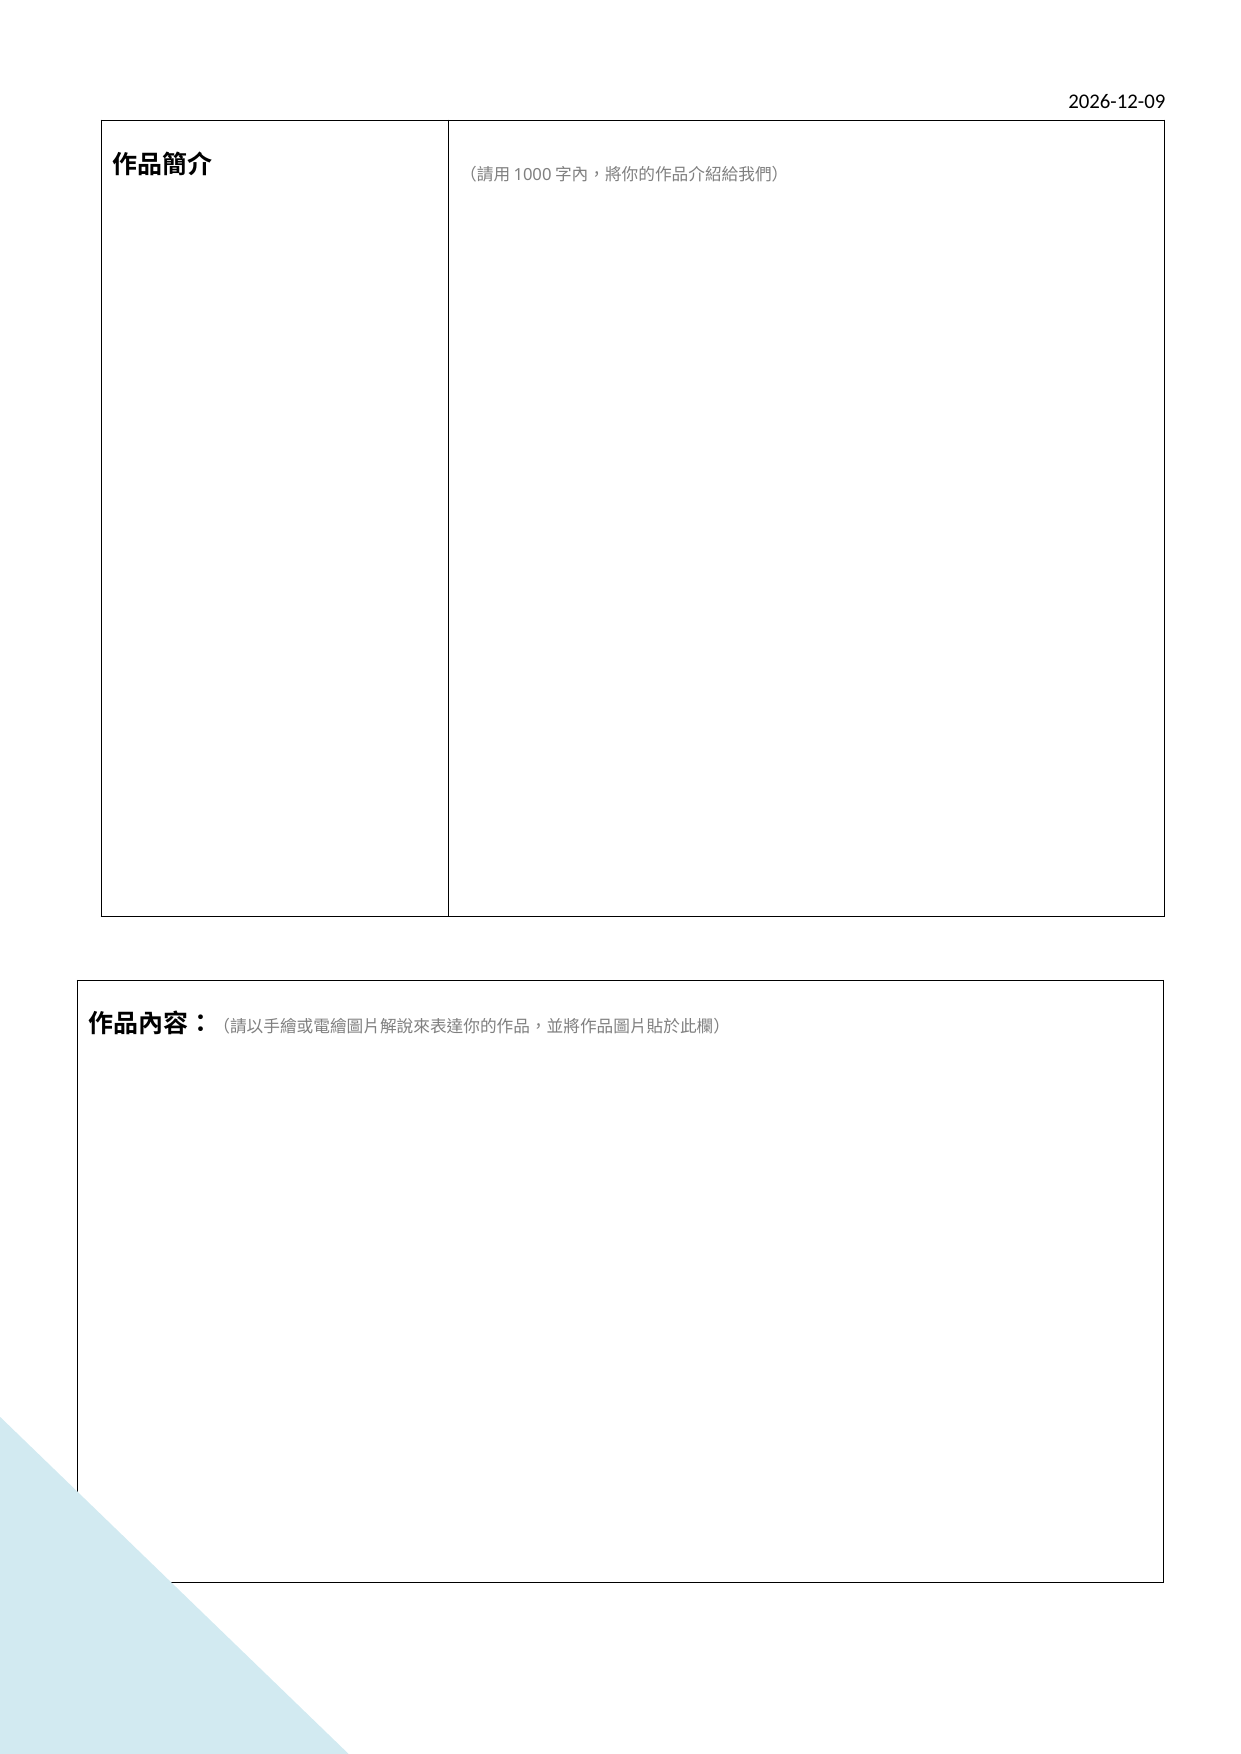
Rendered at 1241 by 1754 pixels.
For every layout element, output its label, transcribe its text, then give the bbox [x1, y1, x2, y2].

table_cell （請用1000字內，將你的作品介紹給我們） [449, 121, 1164, 916]
table_cell 作品簡介 [102, 121, 448, 916]
table_header 作品內容：（請以手繪或電繪圖片解說來表達你的作品，並將作品圖片貼於此欄） [78, 981, 1163, 1582]
